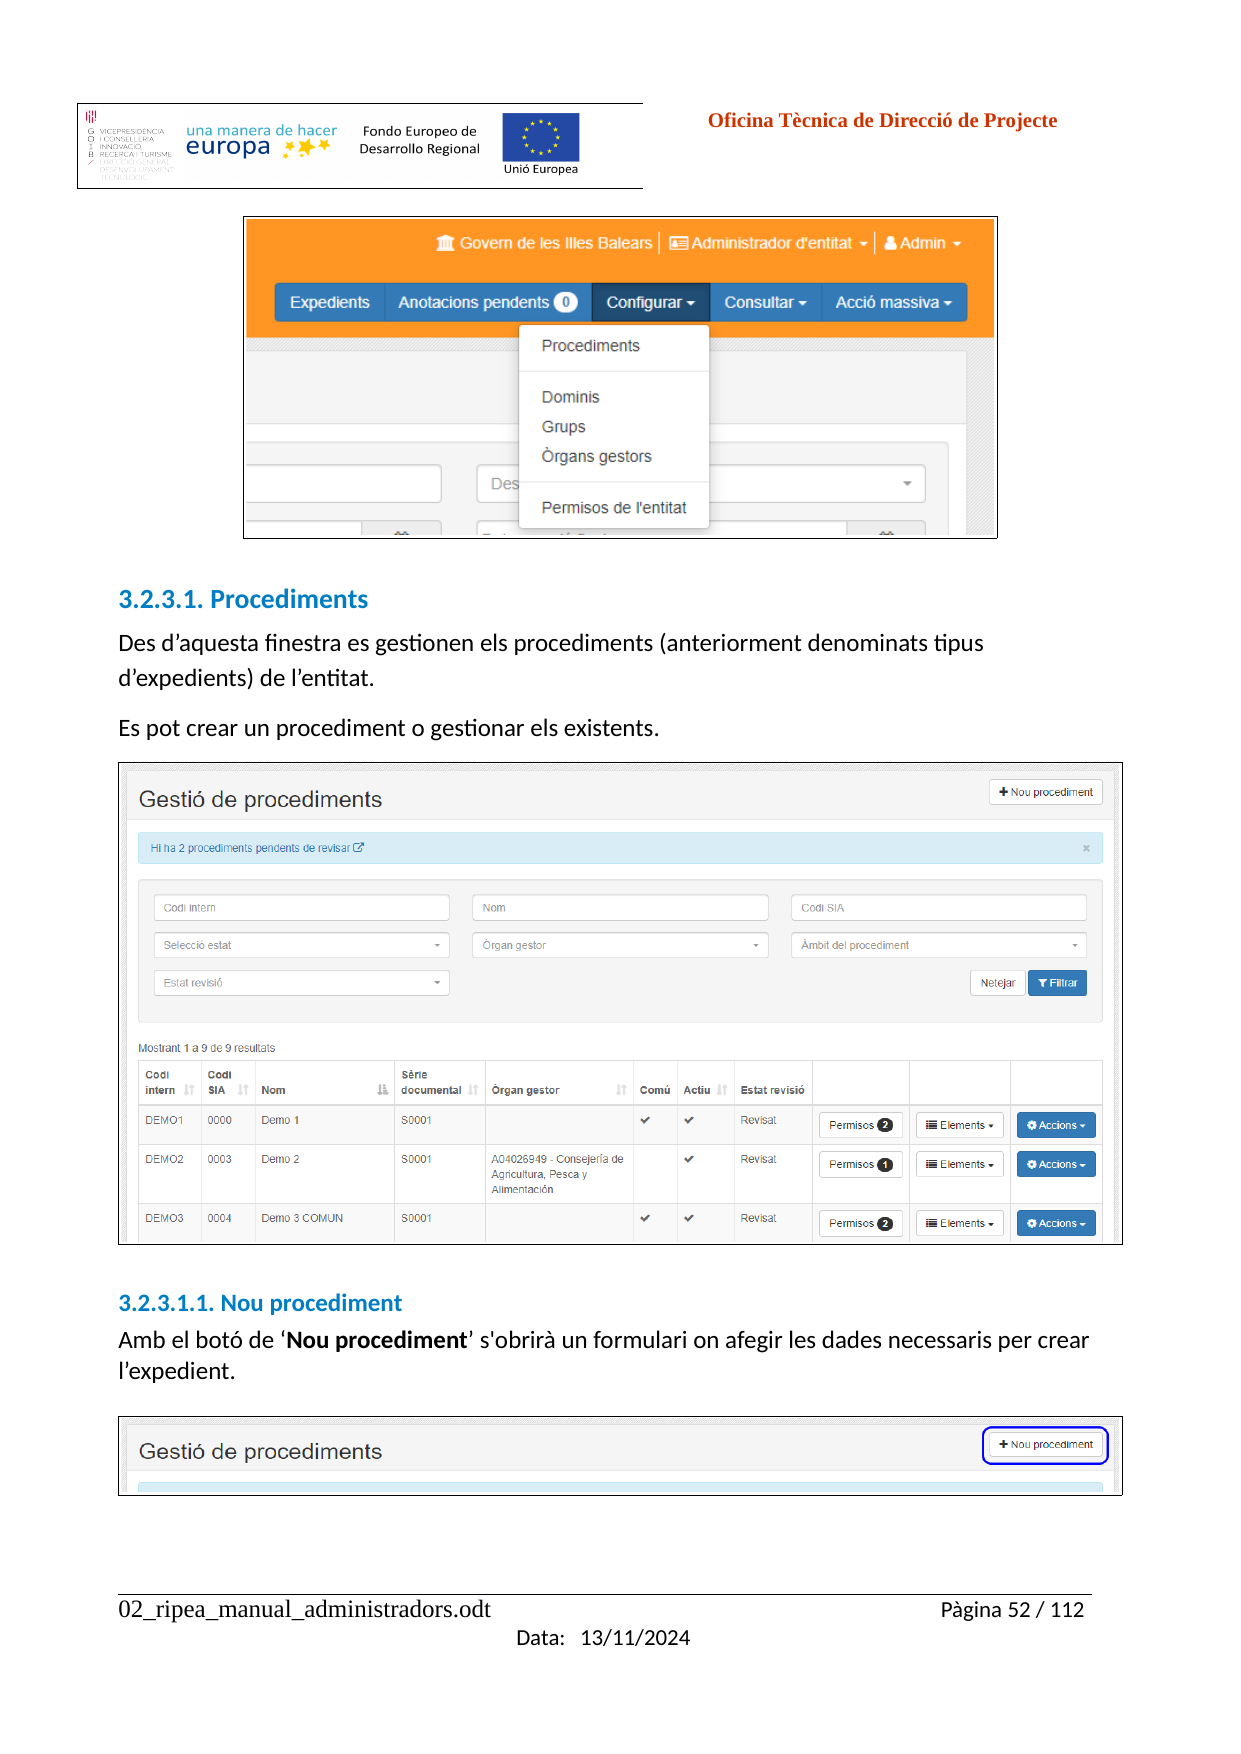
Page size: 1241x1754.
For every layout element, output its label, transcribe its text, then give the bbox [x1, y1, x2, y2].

text Des d’aquesta finestra es gestionen els procediments (anteriorment denominats tipus d’expedients) de l’entitat. [118, 627, 1122, 693]
picture [246, 219, 994, 535]
subtitle 3.2.3.1. Procediments [118, 581, 1122, 615]
picture [82, 108, 178, 182]
picture [121, 1418, 1119, 1492]
picture [184, 108, 585, 182]
subtitle 3.2.3.1.1. Nou procediment [118, 1288, 1122, 1318]
text Amb el botó de ‘Nou procediment’ s'obrirà un formulari on afegir les dades necessaris per crear l’expedient. [118, 1324, 1122, 1385]
picture [121, 764, 1119, 1242]
text Es pot crear un procediment o gestionar els existents. [118, 712, 1122, 742]
